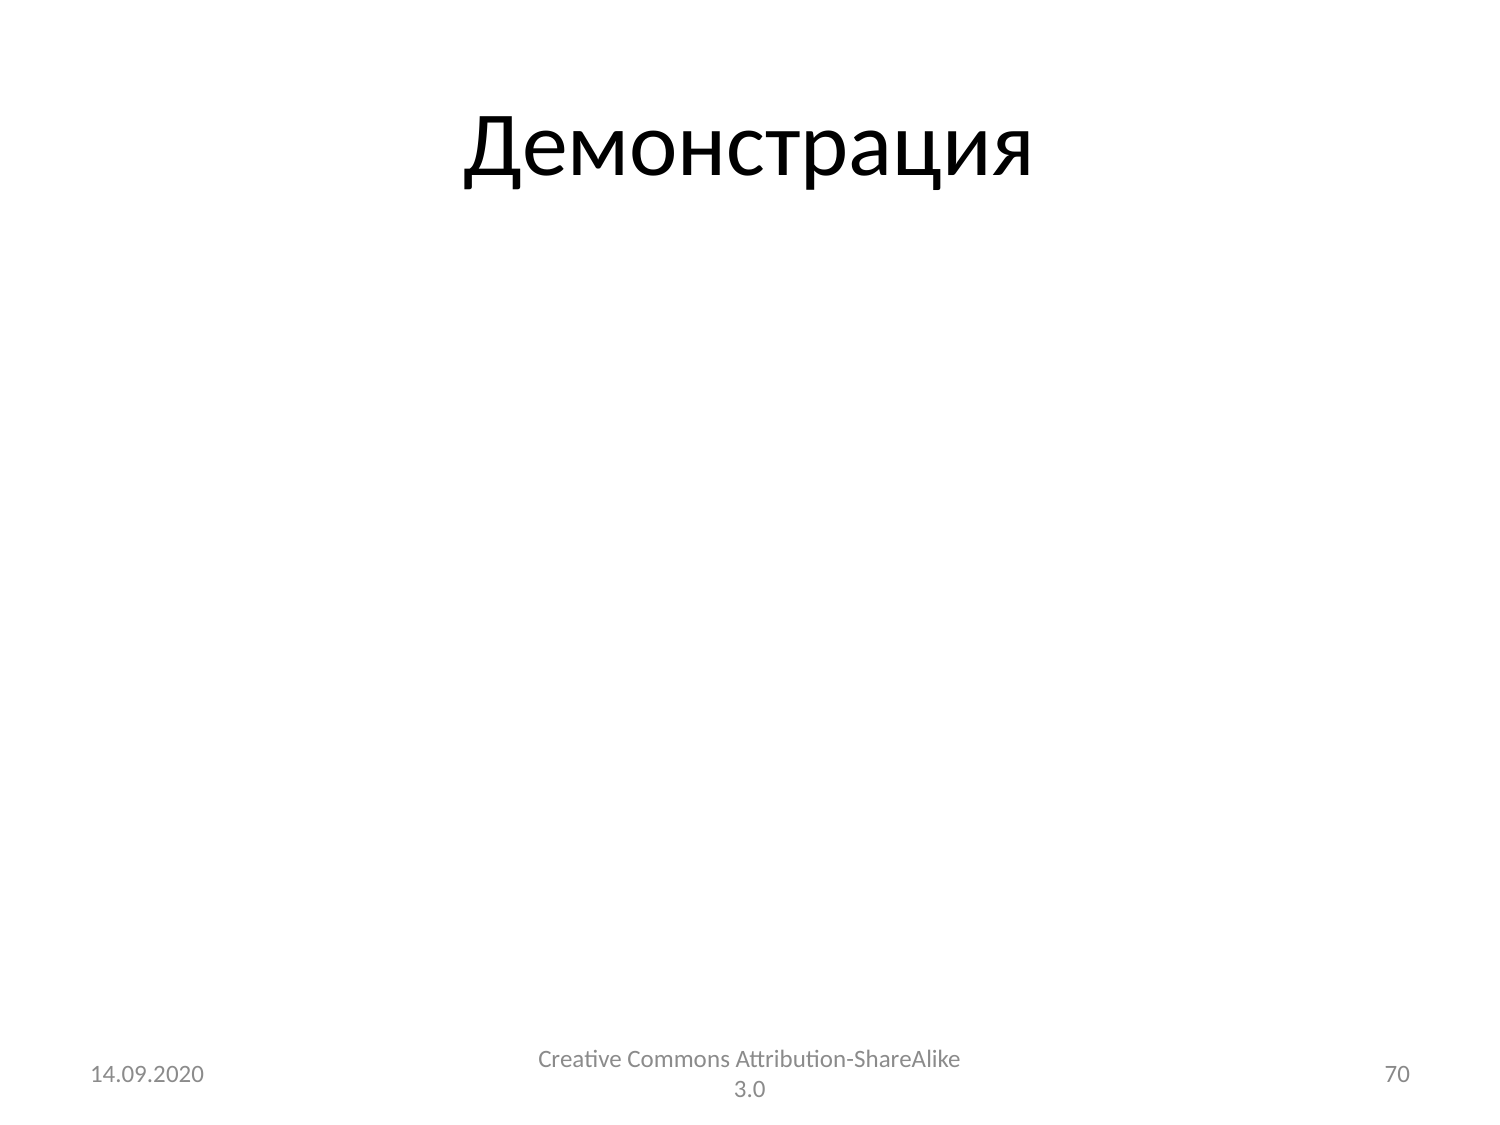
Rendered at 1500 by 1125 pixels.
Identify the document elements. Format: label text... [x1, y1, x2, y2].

slide_number [1074, 1042, 1425, 1103]
footer Creative Commons Attribution-ShareAlike 3.0 [512, 1042, 988, 1103]
title Демонстрация [75, 45, 1425, 233]
